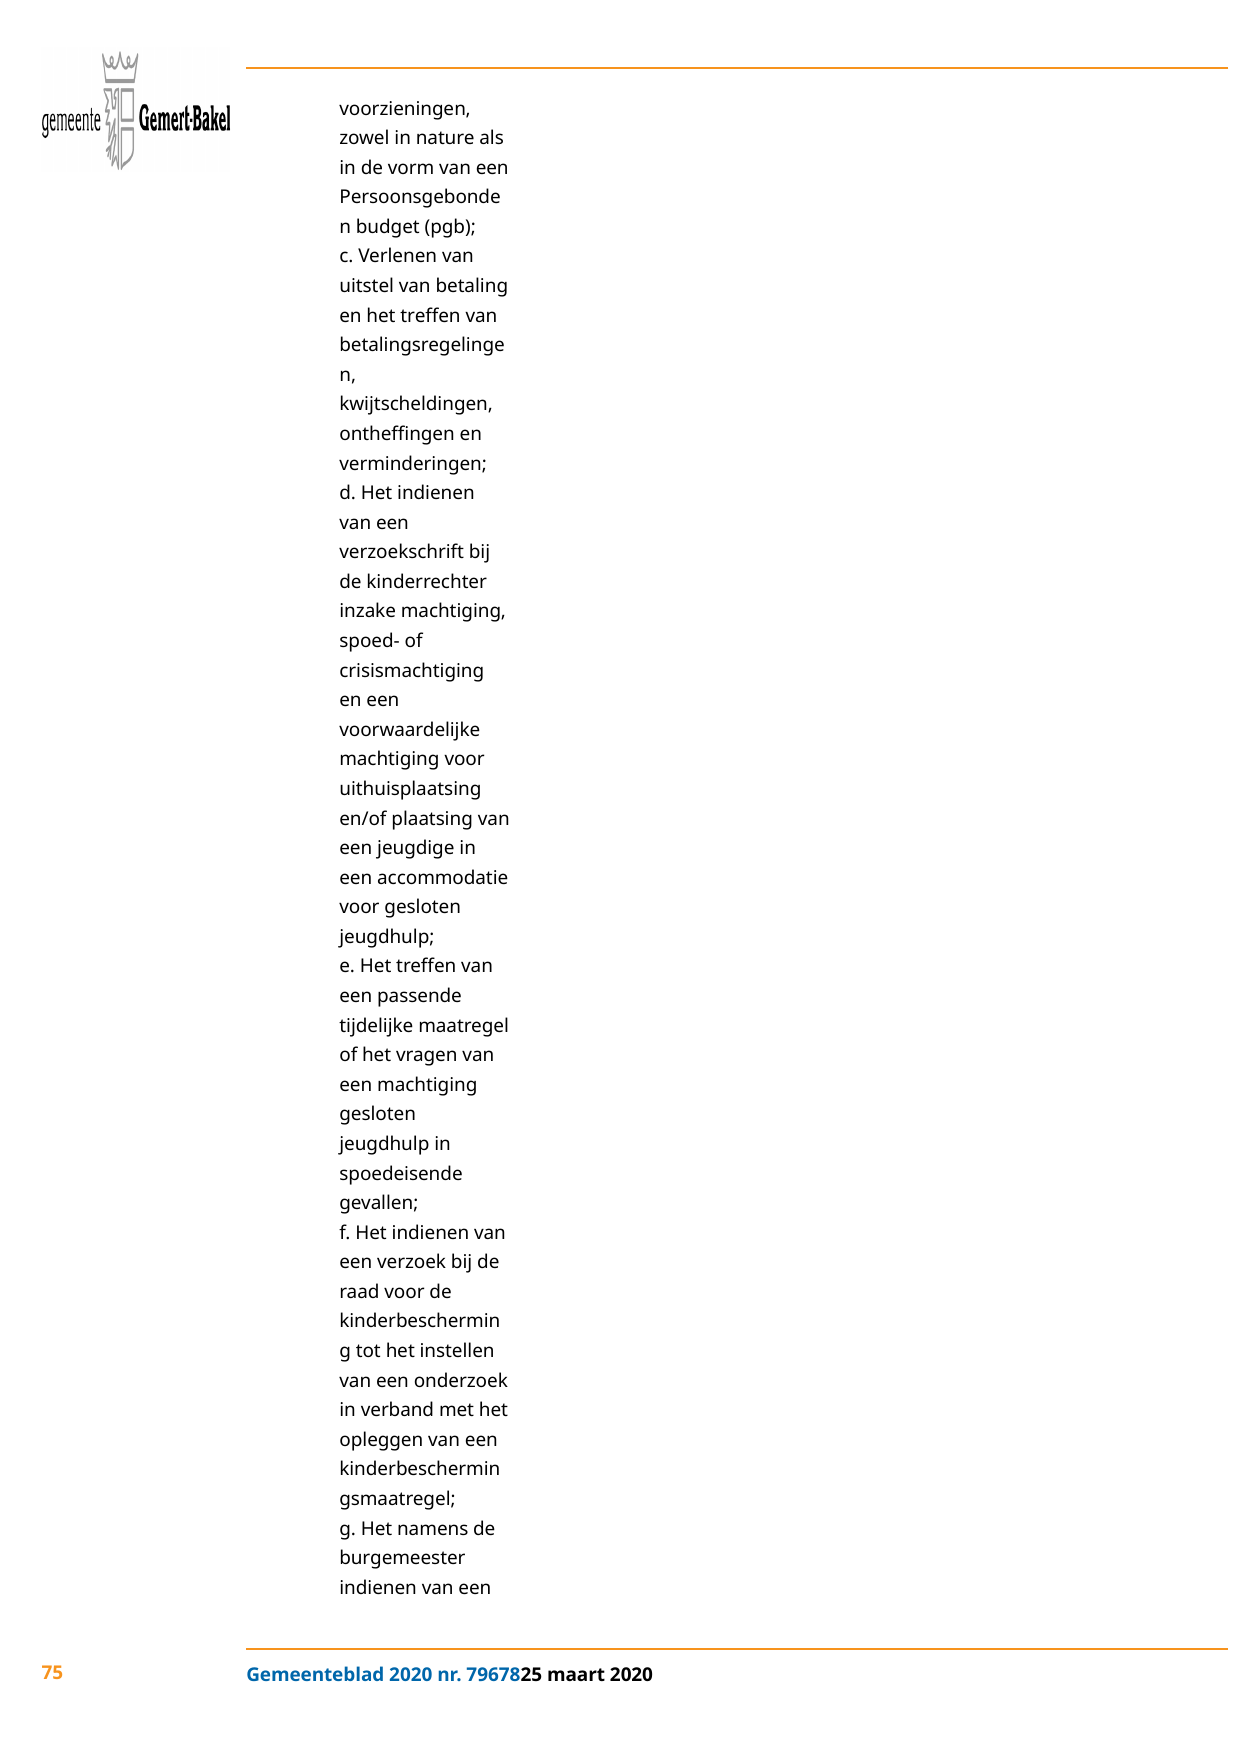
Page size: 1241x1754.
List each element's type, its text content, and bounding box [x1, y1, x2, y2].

table_cell [1056, 95, 1152, 1600]
table_cell [510, 95, 601, 1600]
table_cell [783, 95, 874, 1600]
table_cell [874, 95, 965, 1600]
table_cell [601, 95, 692, 1600]
table_cell [248, 95, 339, 1600]
table_cell [965, 95, 1056, 1600]
table_cell voorzieningen, zowel in nature als in de vorm van een Persoonsgebonden budget (pgb); c. Verlenen van uitstel van betaling en het treffen van betalingsregelingen, kwijtscheldingen, ontheffingen en verminderingen; d. Het indienen van een verzoekschrift bij de kinderrechter inzake machtiging, spoed- of crisismachtiging en een voorwaardelijke machtiging voor uithuisplaatsing en/of plaatsing van een jeugdige in een accommodatie voor gesloten jeugdhulp; e. Het treffen van een passende tijdelijke maatregel of het vragen van een machtiging gesloten jeugdhulp in spoedeisende gevallen; f. Het indienen van een verzoek bij de raad voor de kinderbescherming tot het instellen van een onderzoek in verband met het opleggen van een kinderbeschermingsmaatregel; g. Het namens de burgemeester indienen van een [339, 95, 509, 1600]
table_cell [692, 95, 783, 1600]
picture [41, 47, 231, 172]
